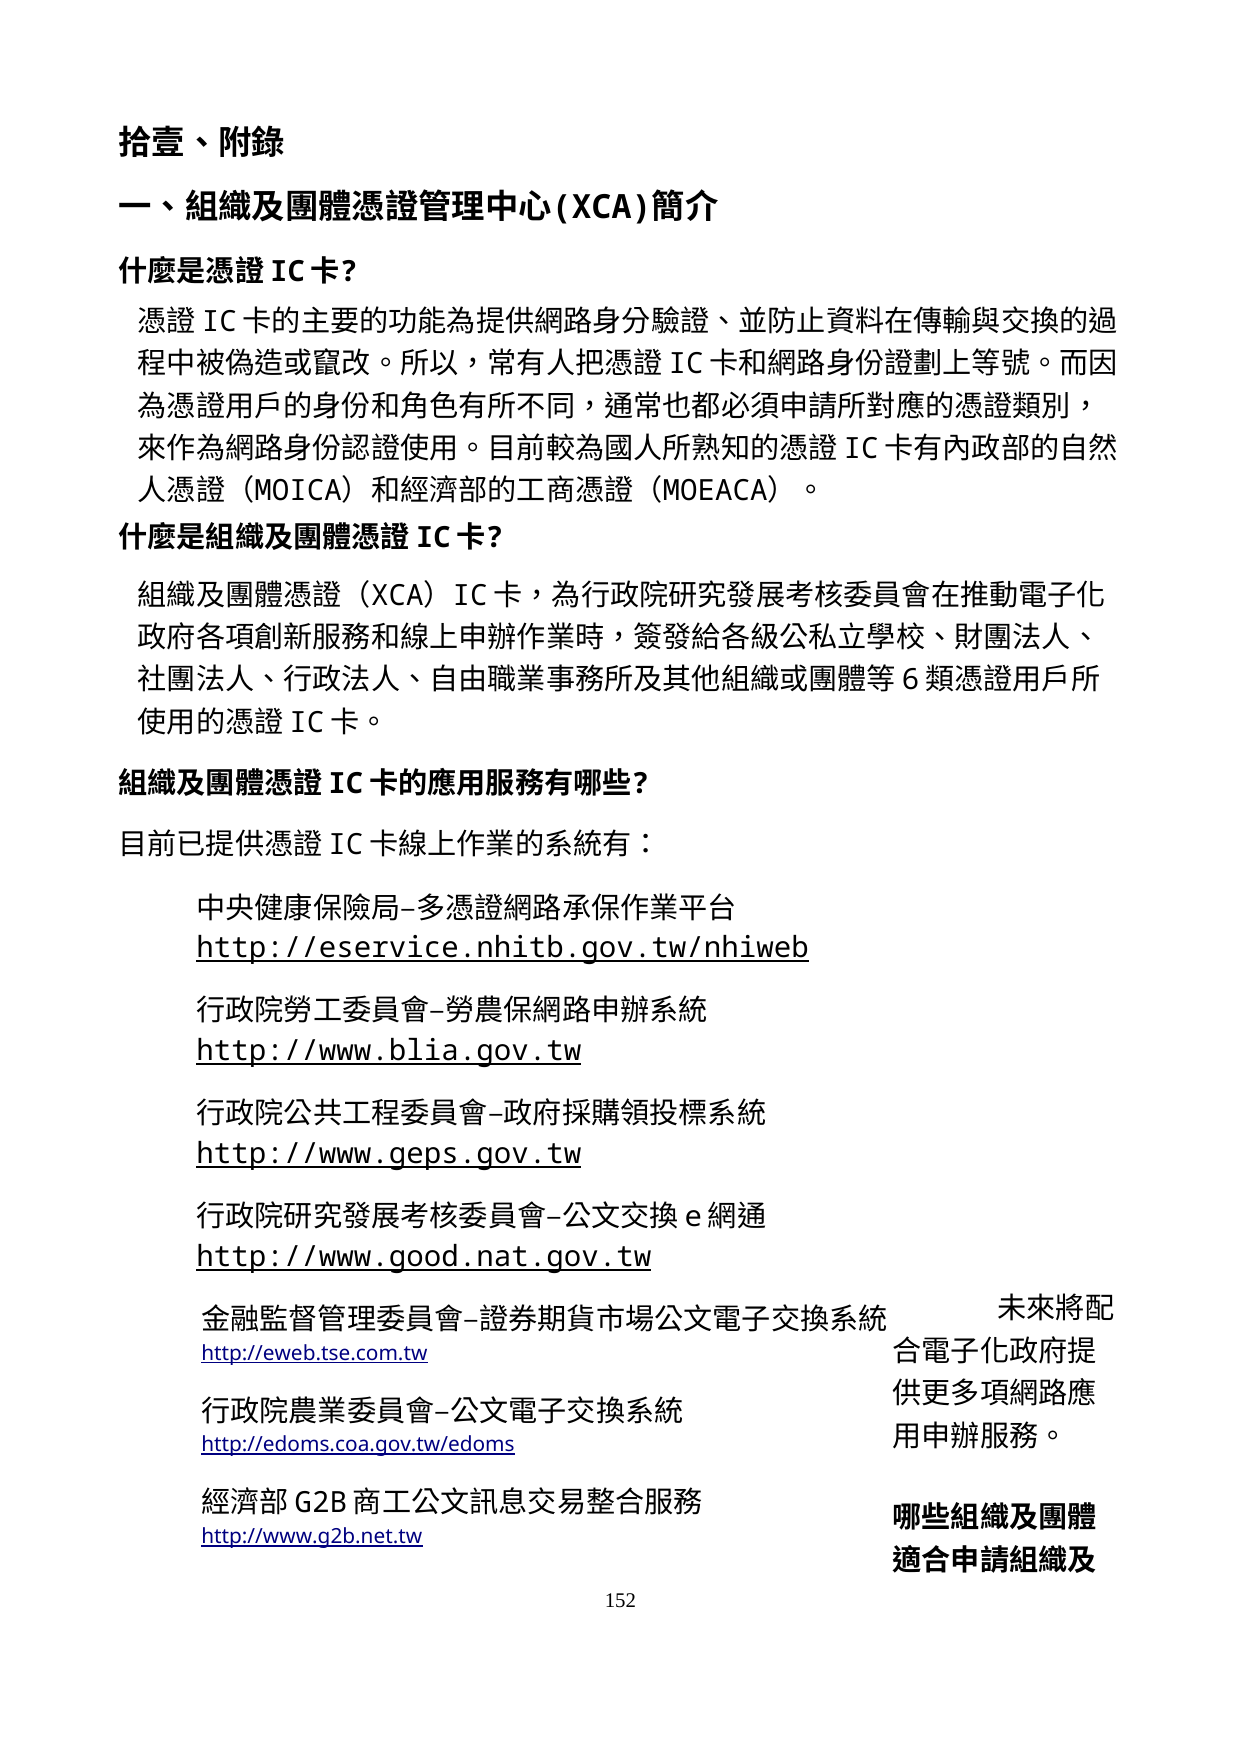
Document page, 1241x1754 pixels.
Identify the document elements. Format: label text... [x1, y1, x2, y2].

text 目前已提供憑證IC卡線上作業的系統有： [118, 821, 1122, 863]
title 中央健康保險局–多憑證網路承保作業平台 http://eservice.nhitb.gov.tw/nhiweb [196, 884, 1122, 966]
text 哪些組織及團體適合申請組織及 [118, 1494, 1122, 1579]
table_cell [118, 802, 1122, 811]
text 拾壹、附錄 [118, 118, 1122, 164]
table_header [956, 241, 1122, 297]
title 行政院農業委員會–公文電子交換系統 http://edoms.coa.gov.tw/edoms [201, 1387, 887, 1458]
text 一、組織及團體憑證管理中心(XCA)簡介 [118, 176, 1122, 228]
title 行政院勞工委員會–勞農保網路申辦系統 http://www.blia.gov.tw [196, 987, 1122, 1069]
table_cell [118, 561, 137, 751]
title 行政院研究發展考核委員會–公文交換e網通 http://www.good.nat.gov.tw [196, 1193, 1122, 1275]
title 行政院公共工程委員會–政府採購領投標系統 http://www.geps.gov.tw [196, 1090, 1122, 1172]
table_cell [118, 751, 1122, 760]
table_cell [118, 509, 1122, 514]
text 未來將配合電子化政府提供更多項網路應用申辦服務。 [118, 1285, 1122, 1549]
table_header 組織及團體憑證IC卡的應用服務有哪些? [118, 760, 1122, 802]
table_cell 憑證IC卡的主要的功能為提供網路身分驗證、並防止資料在傳輸與交換的過程中被偽造或竄改。所以，常有人把憑證IC卡和網路身份證劃上等號。而因為憑證用戶的身份和角色有所不同，通常也都必須申請所對應的憑證類別，來作為網路身份認證使用。目前較為國人所熟知的憑證IC卡有內政部的自然人憑證（MOICA）和經濟部的工商憑證（MOEACA）。 [138, 297, 1122, 509]
table_cell [118, 556, 1122, 561]
table_cell [118, 297, 137, 509]
table_header 什麼是憑證IC卡? [118, 241, 956, 297]
table_cell 組織及團體憑證（XCA）IC卡，為行政院研究發展考核委員會在推動電子化政府各項創新服務和線上申辦作業時，簽發給各級公私立學校、財團法人、社團法人、行政法人、自由職業事務所及其他組織或團體等6類憑證用戶所使用的憑證IC卡。 [138, 561, 1122, 751]
title 金融監督管理委員會–證券期貨市場公文電子交換系統 http://eweb.tse.com.tw [201, 1296, 887, 1366]
title 經濟部G2B商工公文訊息交易整合服務 http://www.g2b.net.tw [201, 1479, 887, 1549]
table_header 什麼是組織及團體憑證IC卡? [118, 514, 1122, 556]
